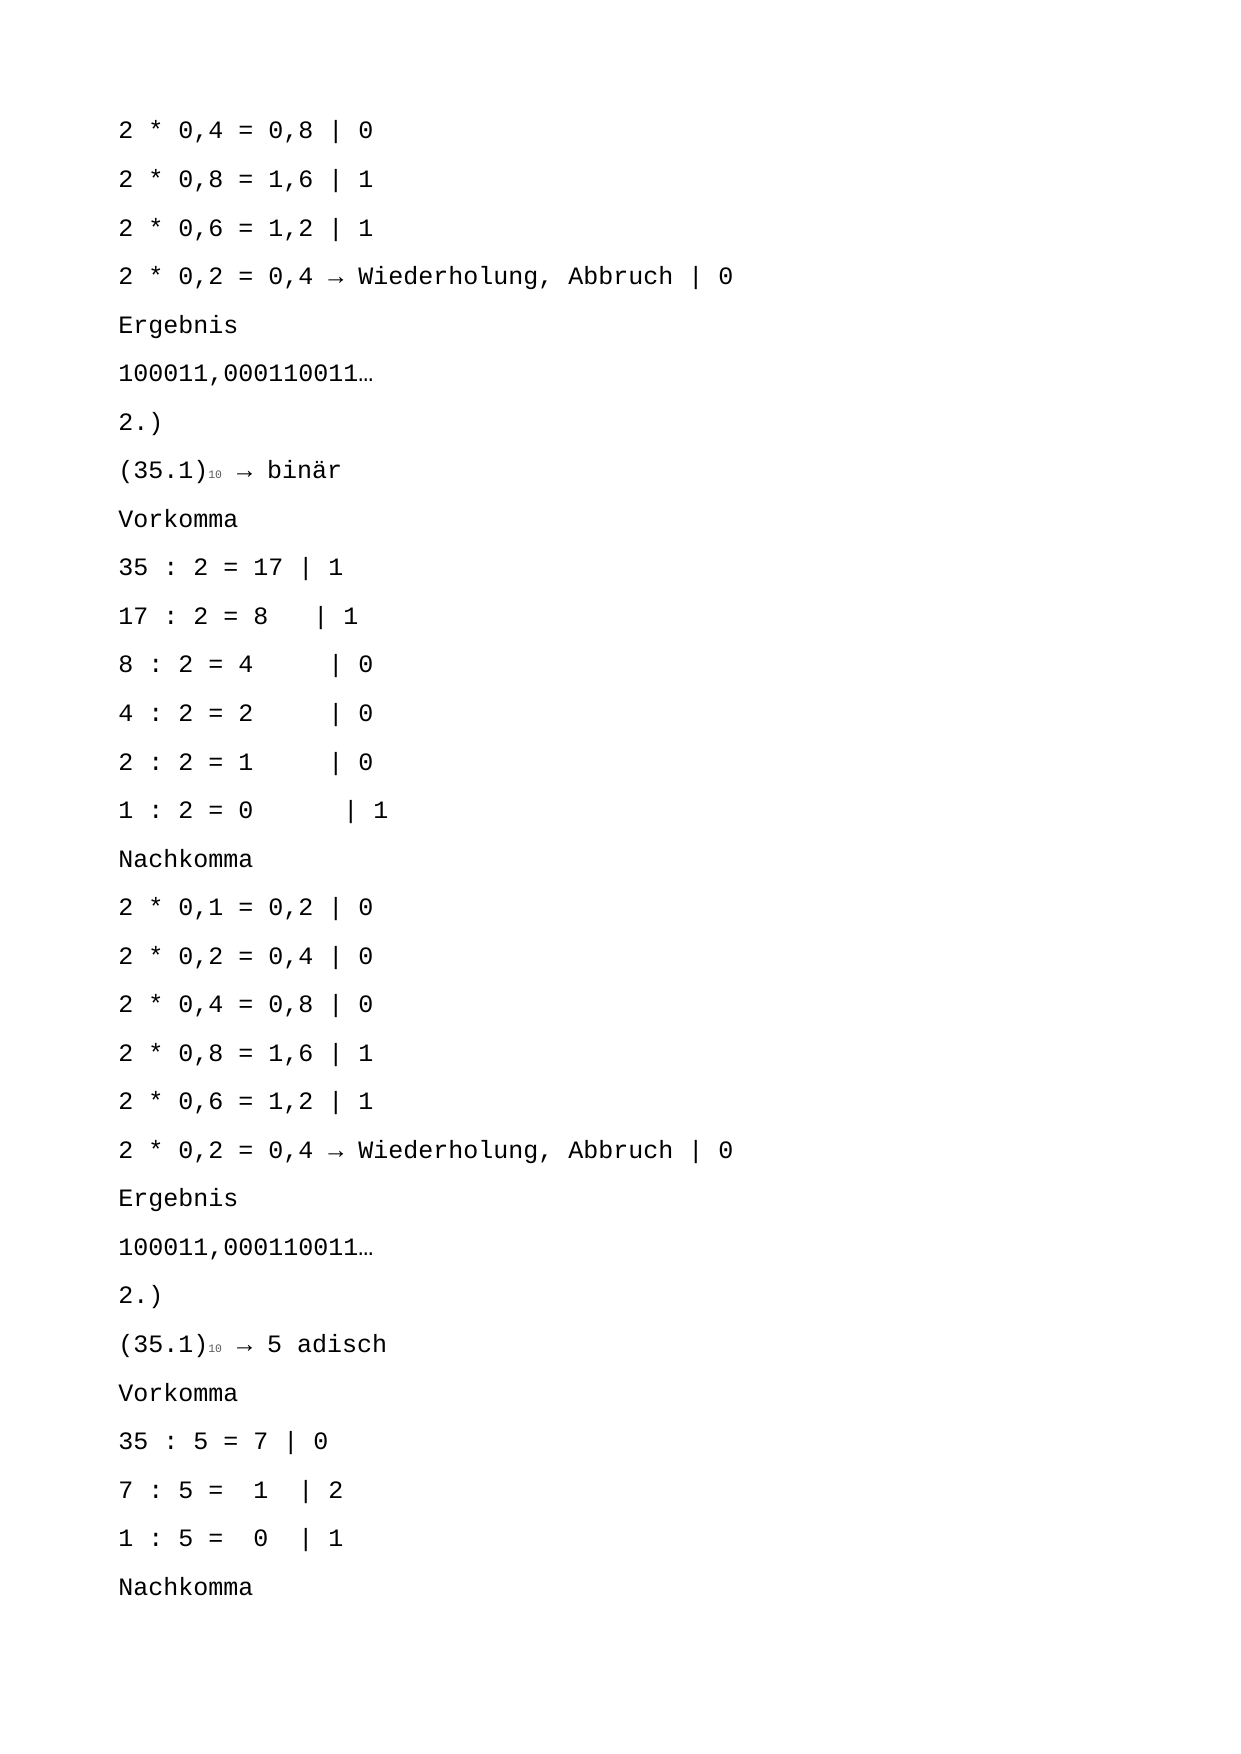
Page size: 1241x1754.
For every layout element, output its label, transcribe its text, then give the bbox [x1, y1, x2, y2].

text (35.1)10 → 5 adisch [118, 1332, 1122, 1360]
text Vorkomma [118, 506, 1122, 535]
text 35 : 2 = 17 | 1 [118, 555, 1122, 583]
text 35 : 5 = 7 | 0 [118, 1429, 1122, 1457]
text Nachkomma [118, 1574, 1122, 1603]
text 2 * 0,2 = 0,4 → Wiederholung, Abbruch | 0 [118, 1137, 1122, 1166]
text 2 * 0,1 = 0,2 | 0 [118, 895, 1122, 923]
text 2.) [118, 409, 1122, 438]
text 2 * 0,6 = 1,2 | 1 [118, 215, 1122, 243]
text 2 * 0,4 = 0,8 | 0 [118, 992, 1122, 1020]
text 100011,000110011… [118, 361, 1122, 389]
text 1 : 2 = 0 | 1 [118, 798, 1122, 826]
text 100011,000110011… [118, 1234, 1122, 1263]
text 8 : 2 = 4 | 0 [118, 652, 1122, 680]
text (35.1)10 → binär [118, 458, 1122, 486]
text Ergebnis [118, 312, 1122, 341]
text 2 * 0,2 = 0,4 | 0 [118, 943, 1122, 972]
text 4 : 2 = 2 | 0 [118, 701, 1122, 729]
text 2.) [118, 1283, 1122, 1311]
text 2 * 0,2 = 0,4 → Wiederholung, Abbruch | 0 [118, 264, 1122, 292]
text Vorkomma [118, 1380, 1122, 1408]
text Nachkomma [118, 846, 1122, 874]
text 2 : 2 = 1 | 0 [118, 749, 1122, 777]
text 2 * 0,6 = 1,2 | 1 [118, 1089, 1122, 1117]
text Ergebnis [118, 1186, 1122, 1214]
text 2 * 0,8 = 1,6 | 1 [118, 167, 1122, 195]
text 2 * 0,8 = 1,6 | 1 [118, 1040, 1122, 1069]
text 2 * 0,4 = 0,8 | 0 [118, 118, 1122, 146]
text 17 : 2 = 8 | 1 [118, 603, 1122, 632]
text 7 : 5 = 1 | 2 [118, 1477, 1122, 1506]
text 1 : 5 = 0 | 1 [118, 1526, 1122, 1554]
